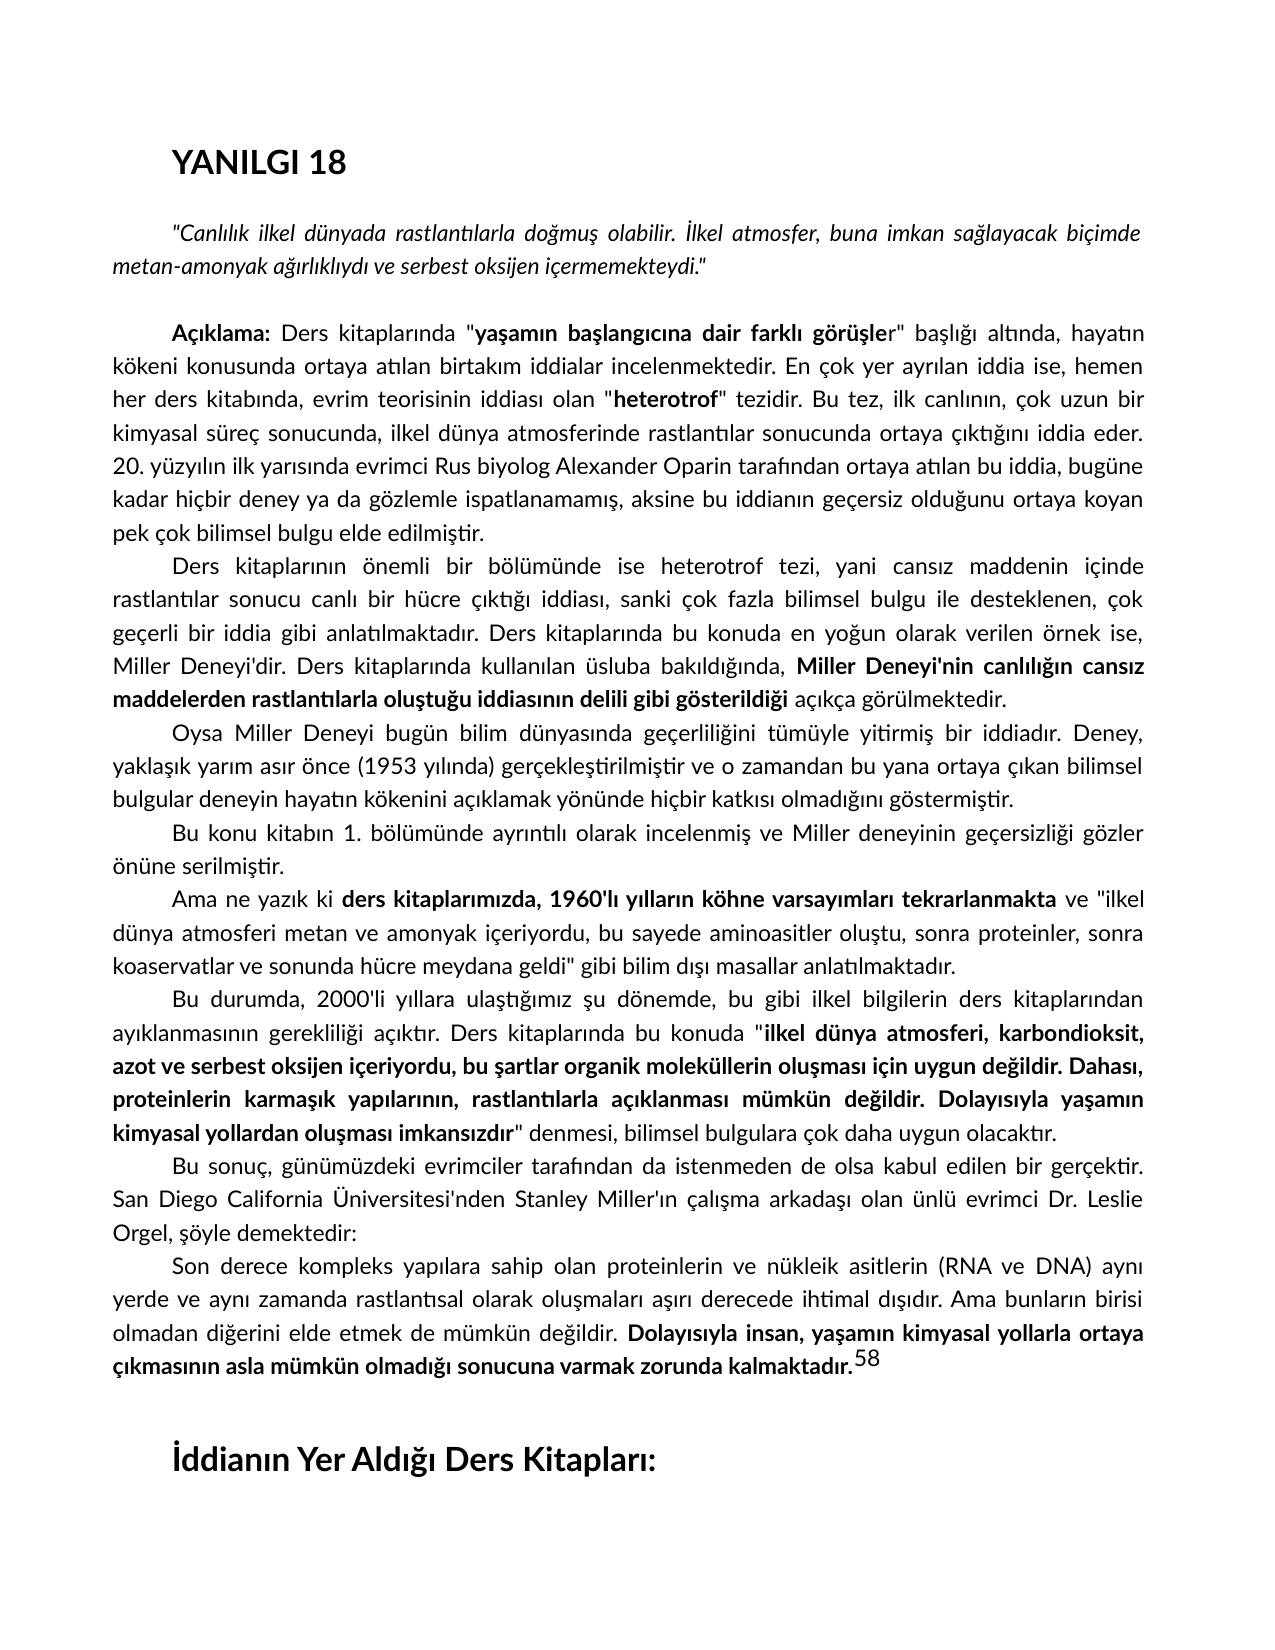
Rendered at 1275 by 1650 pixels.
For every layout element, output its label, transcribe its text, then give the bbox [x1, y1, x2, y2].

text Ama ne yazık ki ders kitaplarımızda, 1960'lı yılların köhne varsayımları tekrarlanmakta ve "ilkel dünya atmosferi metan ve amonyak içeriyordu, bu sayede aminoasitler oluştu, sonra proteinler, sonra koaservatlar ve sonunda hücre meydana geldi" gibi bilim dışı masallar anlatılmaktadır. [112, 881, 1145, 981]
text "Canlılık ilkel dünyada rastlantılarla doğmuş olabilir. İlkel atmosfer, buna imkan sağlayacak biçimde metan-amonyak ağırlıklıydı ve serbest oksijen içermemekteydi." [112, 214, 1145, 281]
text YANILGI 18 [112, 148, 1145, 181]
text Bu sonuç, günümüzdeki evrimciler tarafından da istenmeden de olsa kabul edilen bir gerçektir. San Diego California Üniversitesi'nden Stanley Miller'ın çalışma arkadaşı olan ünlü evrimci Dr. Leslie Orgel, şöyle demektedir: [112, 1148, 1145, 1248]
text Ders kitaplarının önemli bir bölümünde ise heterotrof tezi, yani cansız maddenin içinde rastlantılar sonucu canlı bir hücre çıktığı iddiası, sanki çok fazla bilimsel bulgu ile desteklenen, çok geçerli bir iddia gibi anlatılmaktadır. Ders kitaplarında bu konuda en yoğun olarak verilen örnek ise, Miller Deneyi'dir. Ders kitaplarında kullanılan üsluba bakıldığında, Miller Deneyi'nin canlılığın cansız maddelerden rastlantılarla oluştuğu iddiasının delili gibi gösterildiği açıkça görülmektedir. [112, 548, 1145, 714]
text İddianın Yer Aldığı Ders Kitapları: [112, 1448, 1145, 1477]
text Bu konu kitabın 1. bölümünde ayrıntılı olarak incelenmiş ve Miller deneyinin geçersizliği gözler önüne serilmiştir. [112, 814, 1145, 881]
text Oysa Miller Deneyi bugün bilim dünyasında geçerliliğini tümüyle yitirmiş bir iddiadır. Deney, yaklaşık yarım asır önce (1953 yılında) gerçekleştirilmiştir ve o zamandan bu yana ortaya çıkan bilimsel bulgular deneyin hayatın kökenini açıklamak yönünde hiçbir katkısı olmadığını göstermiştir. [112, 714, 1145, 814]
text Bu durumda, 2000'li yıllara ulaştığımız şu dönemde, bu gibi ilkel bilgilerin ders kitaplarından ayıklanmasının gerekliliği açıktır. Ders kitaplarında bu konuda "ilkel dünya atmosferi, karbondioksit, azot ve serbest oksijen içeriyordu, bu şartlar organik moleküllerin oluşması için uygun değildir. Dahası, proteinlerin karmaşık yapılarının, rastlantılarla açıklanması mümkün değildir. Dolayısıyla yaşamın kimyasal yollardan oluşması imkansızdır" denmesi, bilimsel bulgulara çok daha uygun olacaktır. [112, 981, 1145, 1148]
text Son derece kompleks yapılara sahip olan proteinlerin ve nükleik asitlerin (RNA ve DNA) aynı yerde ve aynı zamanda rastlantısal olarak oluşmaları aşırı derecede ihtimal dışıdır. Ama bunların birisi olmadan diğerini elde etmek de mümkün değildir. Dolayısıyla insan, yaşamın kimyasal yollarla ortaya çıkmasının asla mümkün olmadığı sonucuna varmak zorunda kalmaktadır.58 [112, 1248, 1145, 1381]
text Açıklama: Ders kitaplarında "yaşamın başlangıcına dair farklı görüşler" başlığı altında, hayatın kökeni konusunda ortaya atılan birtakım iddialar incelenmektedir. En çok yer ayrılan iddia ise, hemen her ders kitabında, evrim teorisinin iddiası olan "heterotrof" tezidir. Bu tez, ilk canlının, çok uzun bir kimyasal süreç sonucunda, ilkel dünya atmosferinde rastlantılar sonucunda ortaya çıktığını iddia eder. 20. yüzyılın ilk yarısında evrimci Rus biyolog Alexander Oparin tarafından ortaya atılan bu iddia, bugüne kadar hiçbir deney ya da gözlemle ispatlanamamış, aksine bu iddianın geçersiz olduğunu ortaya koyan pek çok bilimsel bulgu elde edilmiştir. [112, 314, 1145, 548]
